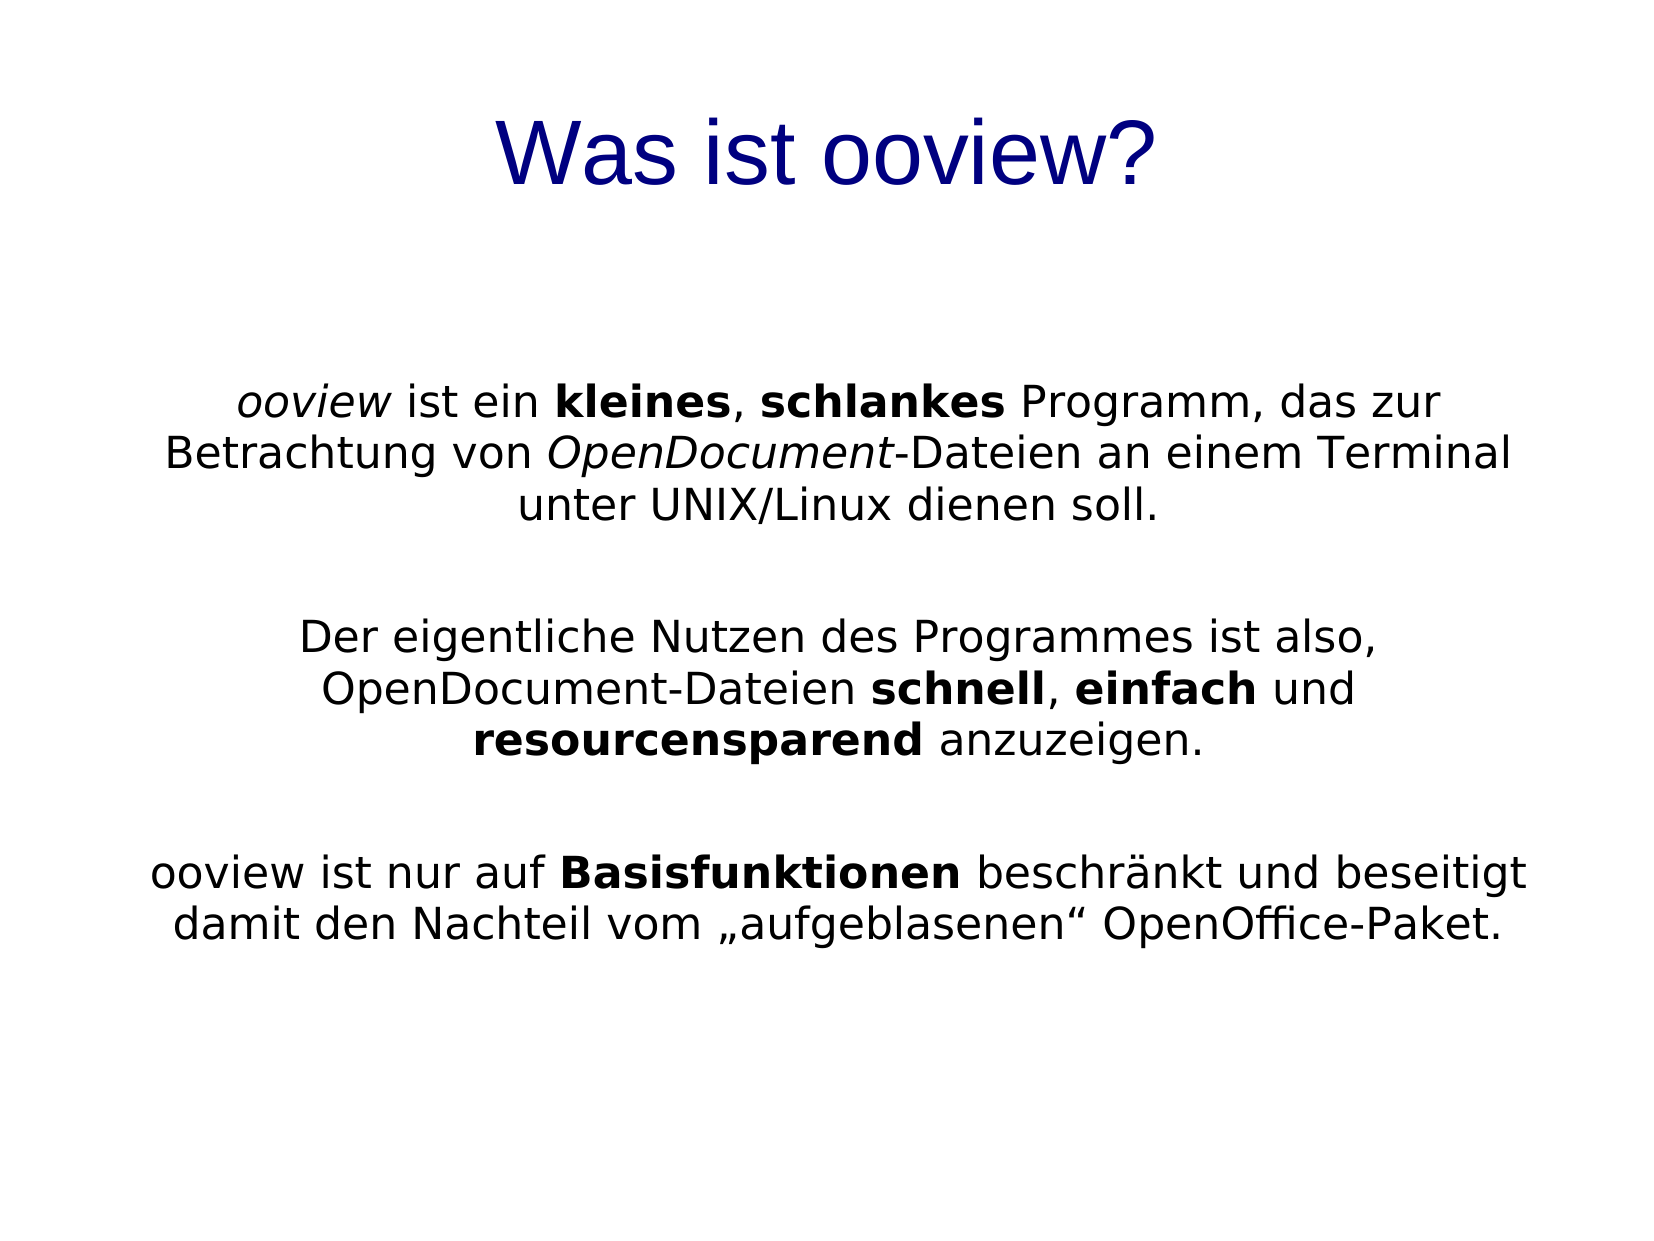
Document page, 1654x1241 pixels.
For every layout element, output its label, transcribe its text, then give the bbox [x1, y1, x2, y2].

list ooview ist ein kleines, schlankes Programm, das zur Betrachtung von OpenDocument-Dateien an einem Terminal unter UNIX/Linux dienen soll. Der eigentliche Nutzen des Programmes ist also, OpenDocument-Dateien schnell, einfach und resourcensparend anzuzeigen. ooview ist nur auf Basisfunktionen beschränkt und beseitigt damit den Nachteil vom „aufgeblasenen“ OpenOffice-Paket. [59, 324, 1548, 1080]
title Was ist ooview? [82, 49, 1571, 257]
